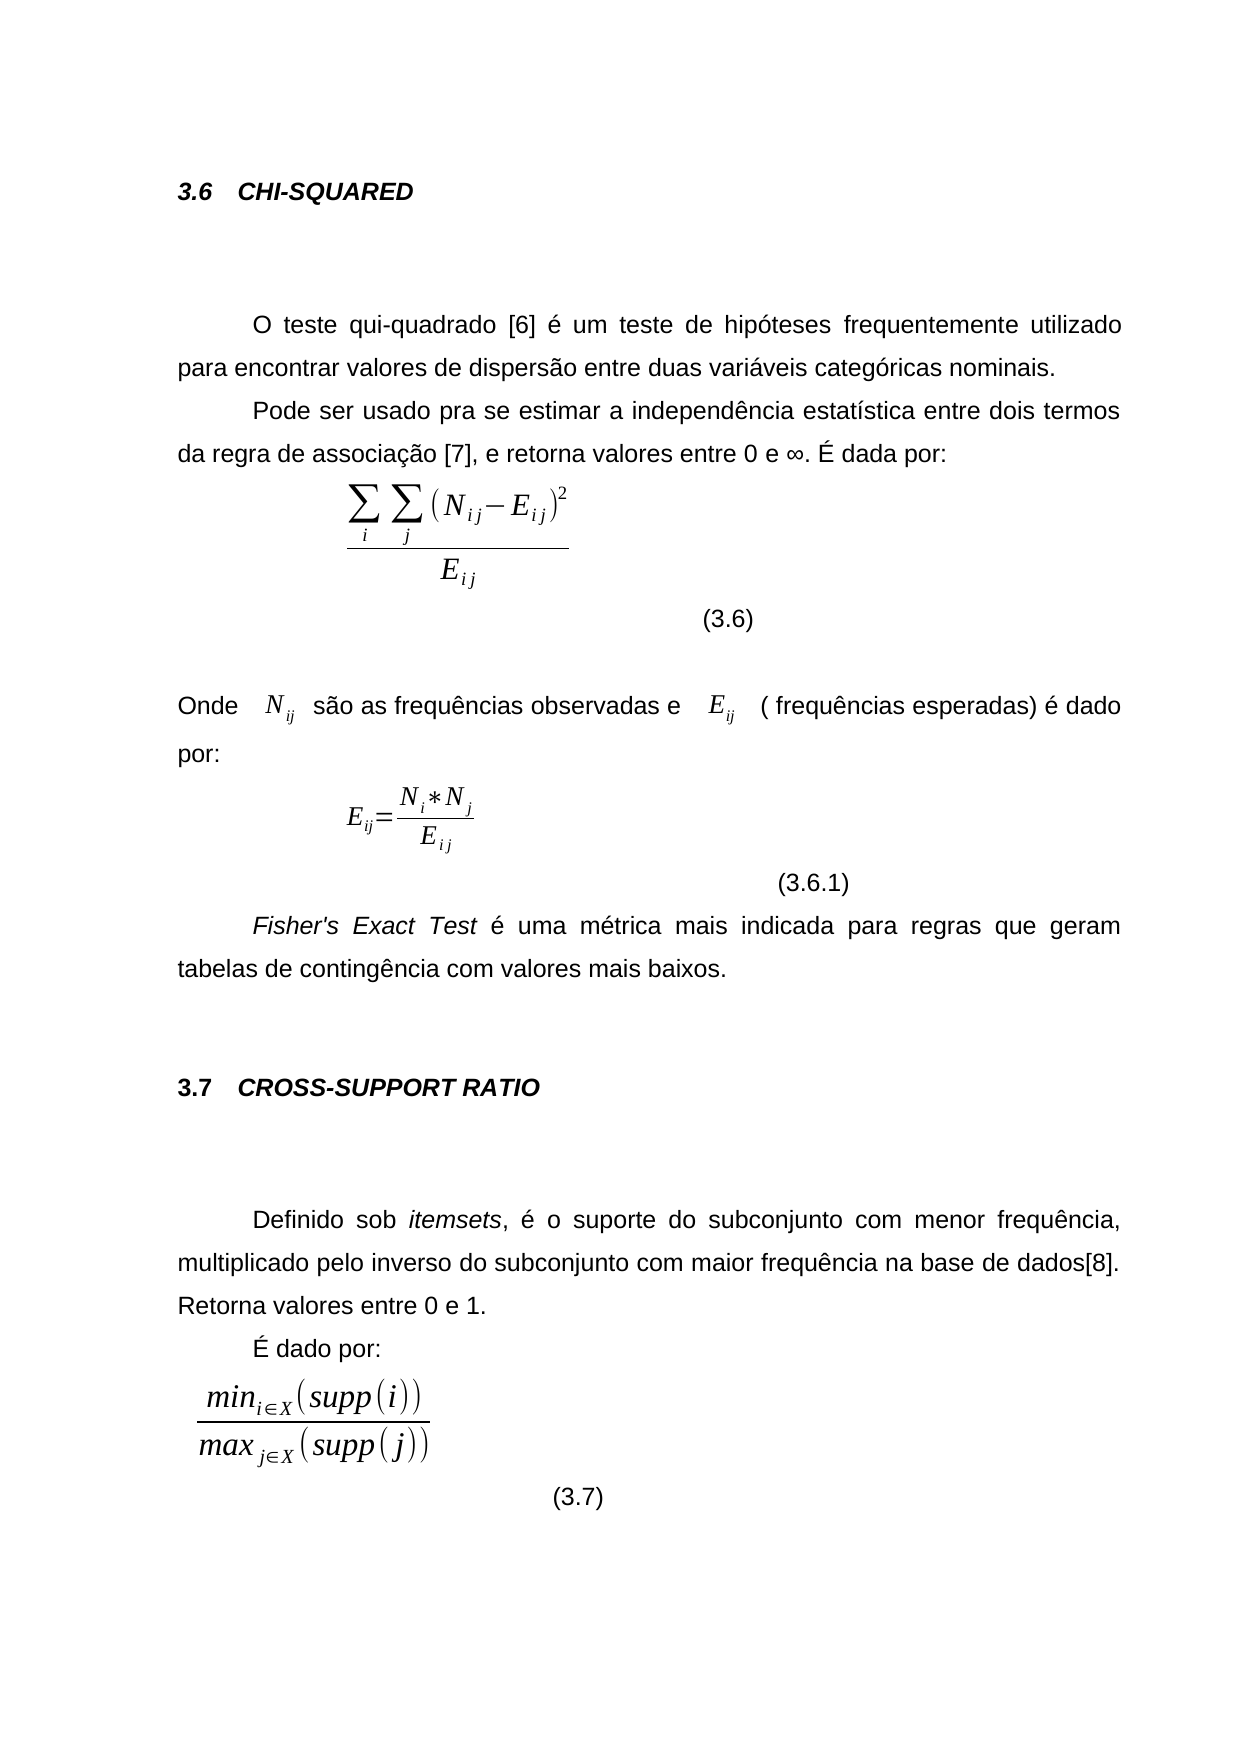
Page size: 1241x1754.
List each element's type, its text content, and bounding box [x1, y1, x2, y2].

text É dado por: [177, 1334, 1122, 1363]
text Fisher's Exact Test é uma métrica mais indicada para regras que geram tabelas de contingência com valores mais baixos. [177, 911, 1122, 983]
text (3.6) [177, 482, 1122, 633]
text (3.7) [177, 1377, 1122, 1510]
text Onde são as frequências observadas e ( frequências esperadas) é dado por: [177, 690, 1122, 767]
text Pode ser usado pra se estimar a independência estatística entre dois termos da regra de associação [7], e retorna valores entre 0 e ∞. É dada por: [177, 396, 1122, 468]
subtitle CROSS-SUPPORT RATIO [177, 1072, 1122, 1101]
text (3.6.1) [177, 782, 1122, 897]
text O teste qui-quadrado [6] é um teste de hipóteses frequentemente utilizado para encontrar valores de dispersão entre duas variáveis categóricas nominais. [177, 310, 1122, 382]
text Definido sob itemsets, é o suporte do subconjunto com menor frequência, multiplicado pelo inverso do subconjunto com maior frequência na base de dados[8]. Retorna valores entre 0 e 1. [177, 1205, 1122, 1320]
subtitle CHI-SQUARED [177, 177, 1122, 206]
